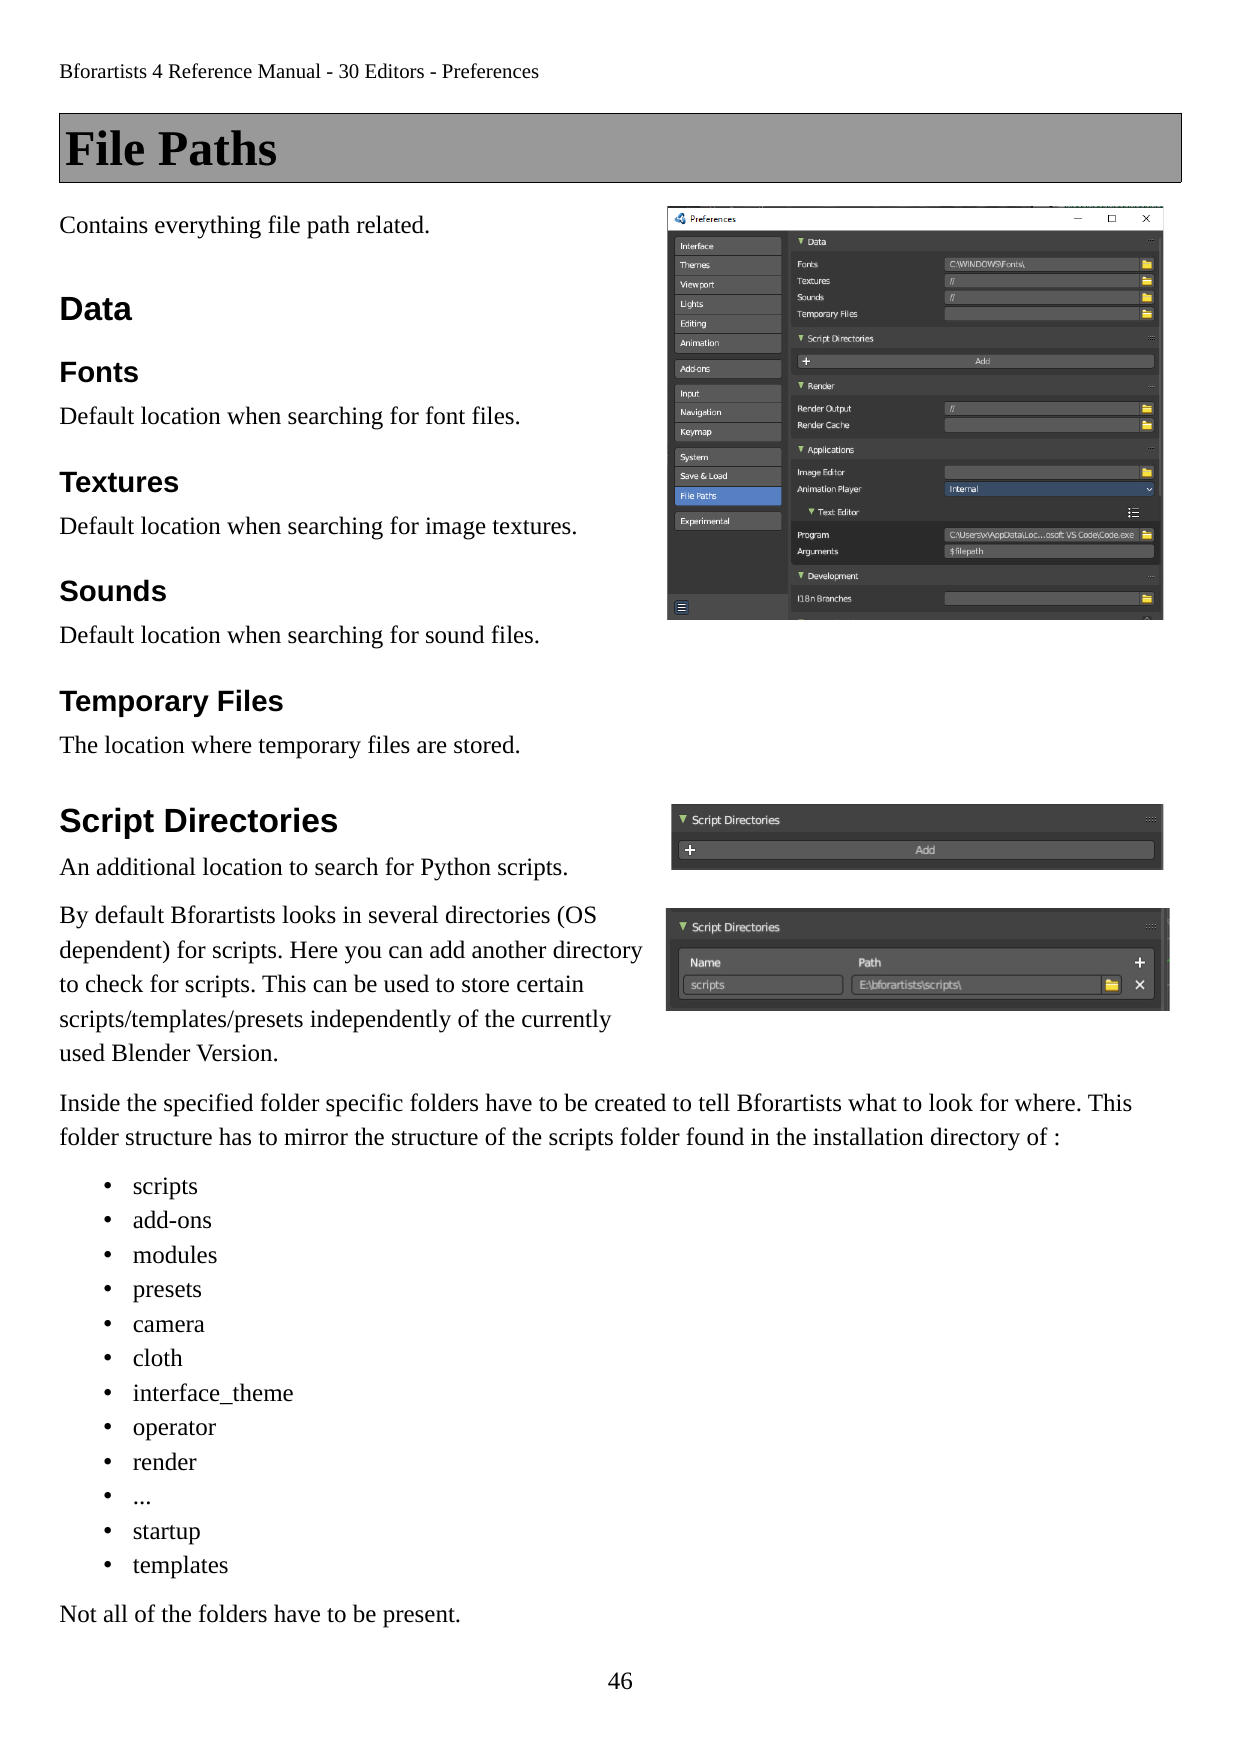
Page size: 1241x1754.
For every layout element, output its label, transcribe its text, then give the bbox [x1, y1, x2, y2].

text Default location when searching for image textures. [59, 511, 667, 539]
picture [665, 908, 1170, 1011]
list render [103, 1447, 1181, 1476]
subtitle [1164, 574, 1181, 608]
text By default Bforartists looks in several directories (OS dependent) for scripts. Here you can add another directory to check for scripts. This can be used to store certain scripts/templates/presets independently of the currently used Blender Version. [59, 901, 1181, 1067]
table_header File Paths [60, 114, 1181, 182]
subtitle Textures [59, 464, 667, 498]
list startup [103, 1516, 1181, 1545]
list camera [103, 1309, 1181, 1338]
text Default location when searching for font files. [59, 401, 667, 429]
list ... [103, 1481, 1181, 1510]
picture [671, 804, 1164, 870]
subtitle [1164, 354, 1181, 388]
list add-ons [103, 1206, 1181, 1234]
text The location where temporary files are stored. [59, 731, 1181, 759]
list interface_theme [103, 1378, 1181, 1407]
text Not all of the folders have to be present. [59, 1599, 1181, 1628]
text Inside the specified folder specific folders have to be created to tell Bforartists what to look for where. This folder structure has to mirror the structure of the scripts folder found in the installation directory of : [59, 1088, 1181, 1151]
text Default location when searching for sound files. [59, 621, 1181, 649]
list presets [103, 1274, 1181, 1303]
list templates [103, 1550, 1181, 1579]
subtitle [1164, 464, 1181, 498]
subtitle Fonts [59, 354, 667, 388]
list cloth [103, 1343, 1181, 1372]
subtitle Temporary Files [59, 684, 1181, 718]
subtitle Data [59, 289, 667, 327]
subtitle Sounds [59, 574, 667, 608]
subtitle [1164, 289, 1181, 327]
text Contains everything file path related. [59, 211, 667, 239]
picture [667, 206, 1164, 620]
text An additional location to search for Python scripts. [59, 852, 1181, 880]
list modules [103, 1240, 1181, 1269]
subtitle Script Directories [59, 800, 1181, 839]
list operator [103, 1412, 1181, 1441]
list scripts [103, 1171, 1181, 1200]
